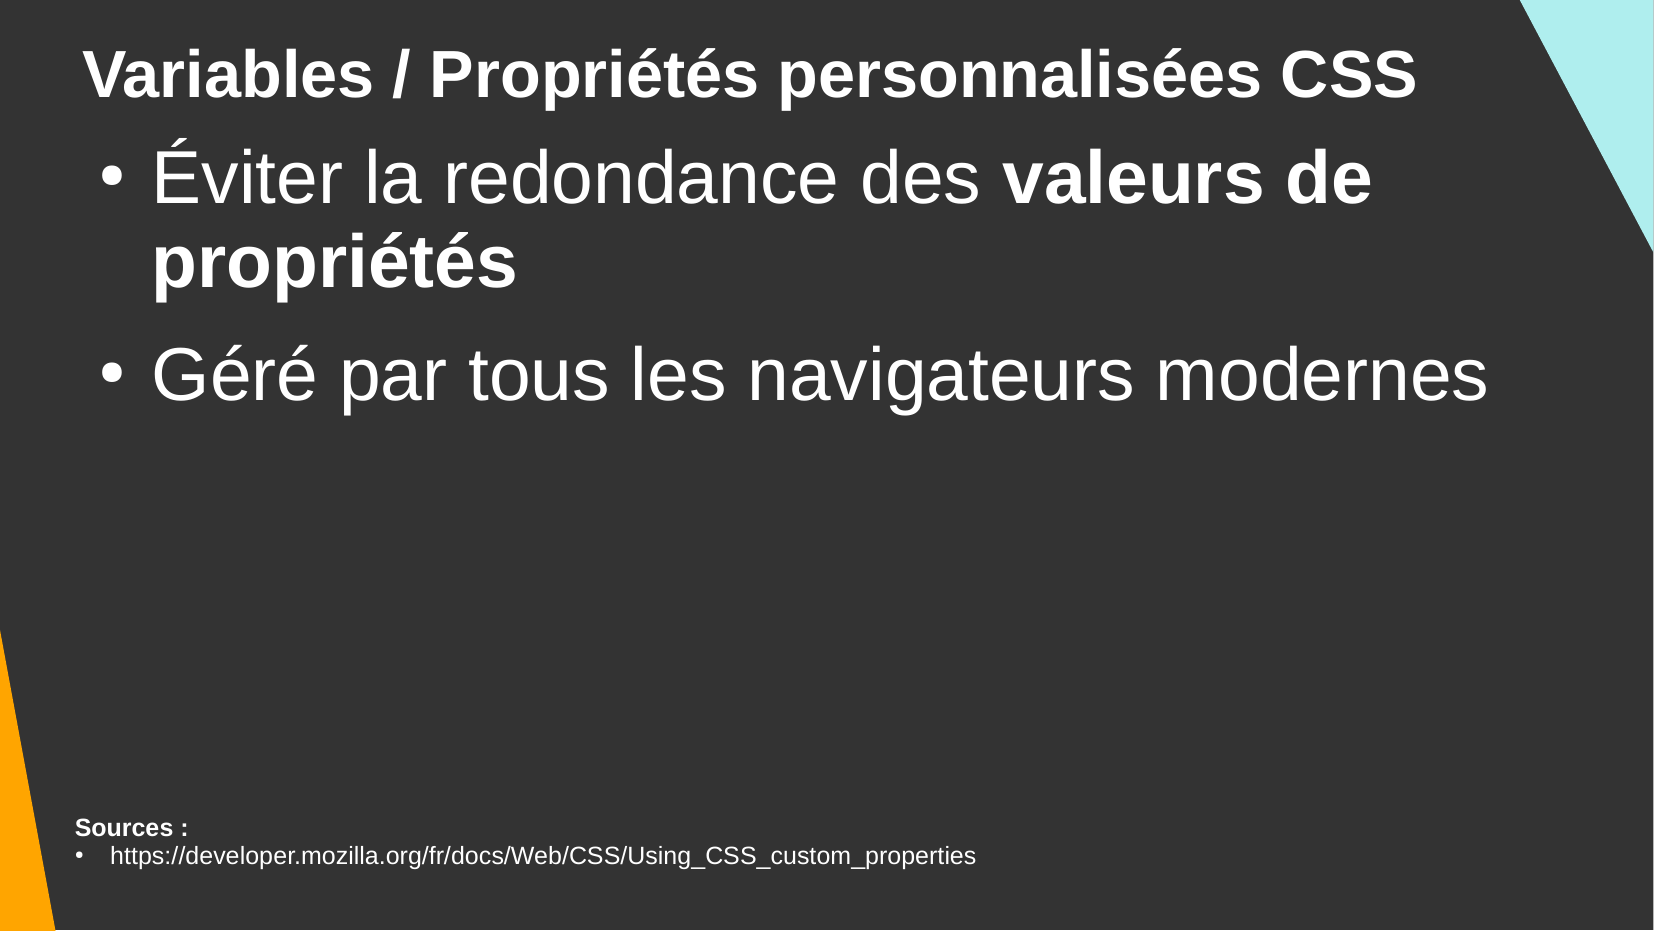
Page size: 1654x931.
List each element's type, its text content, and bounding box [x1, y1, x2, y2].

list Éviter la redondance des valeurs de propriétés Géré par tous les navigateurs modernes [80, 135, 1605, 449]
text_box [0, 629, 56, 931]
title Variables / Propriétés personnalisées CSS [82, 37, 1571, 114]
text_box [1519, 0, 1654, 254]
text_box Sources : https://developer.mozilla.org/fr/docs/Web/CSS/Using_CSS_custom_properties [60, 806, 1546, 931]
